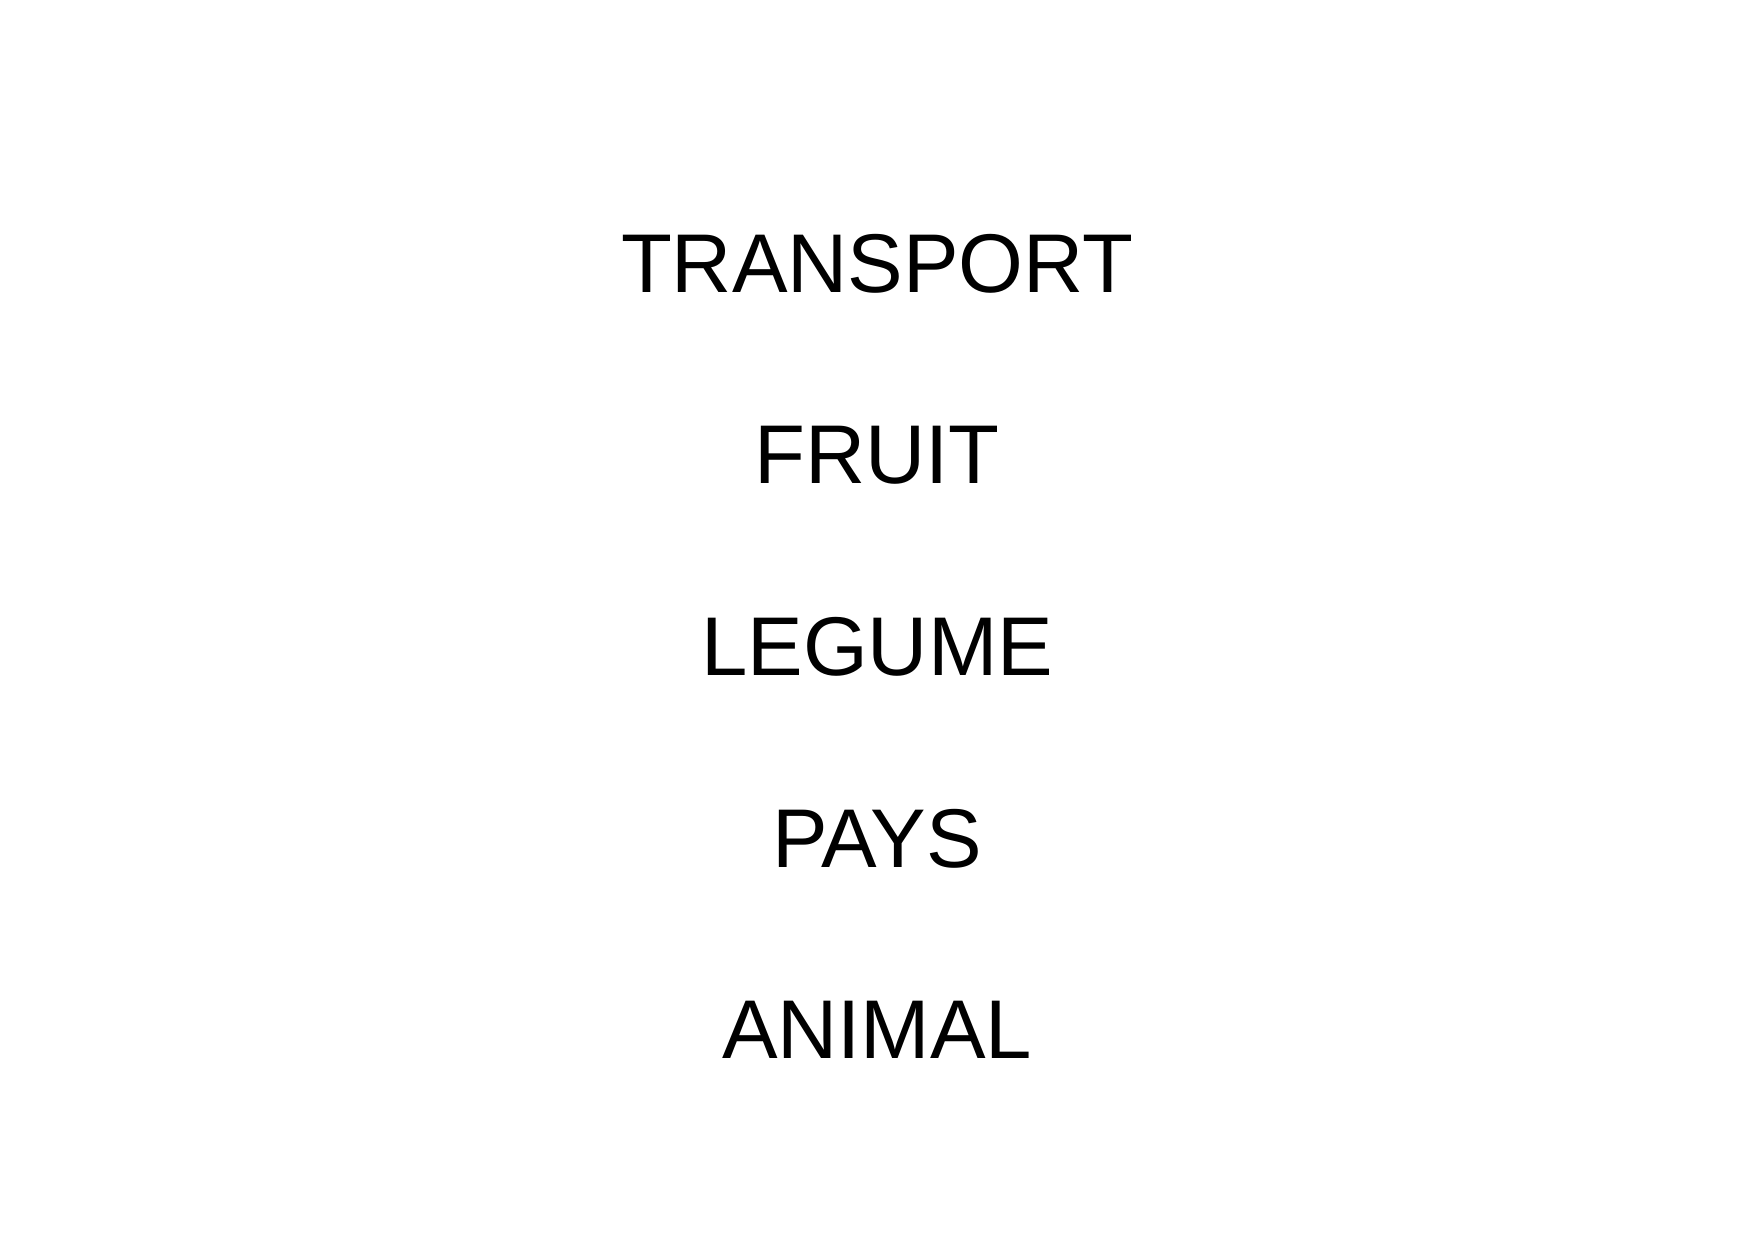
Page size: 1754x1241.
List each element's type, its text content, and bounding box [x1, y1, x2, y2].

text TRANSPORT [118, 214, 1636, 310]
text FRUIT [118, 406, 1636, 501]
text LEGUME [118, 597, 1636, 693]
text ANIMAL [118, 981, 1636, 1076]
text PAYS [118, 789, 1636, 885]
